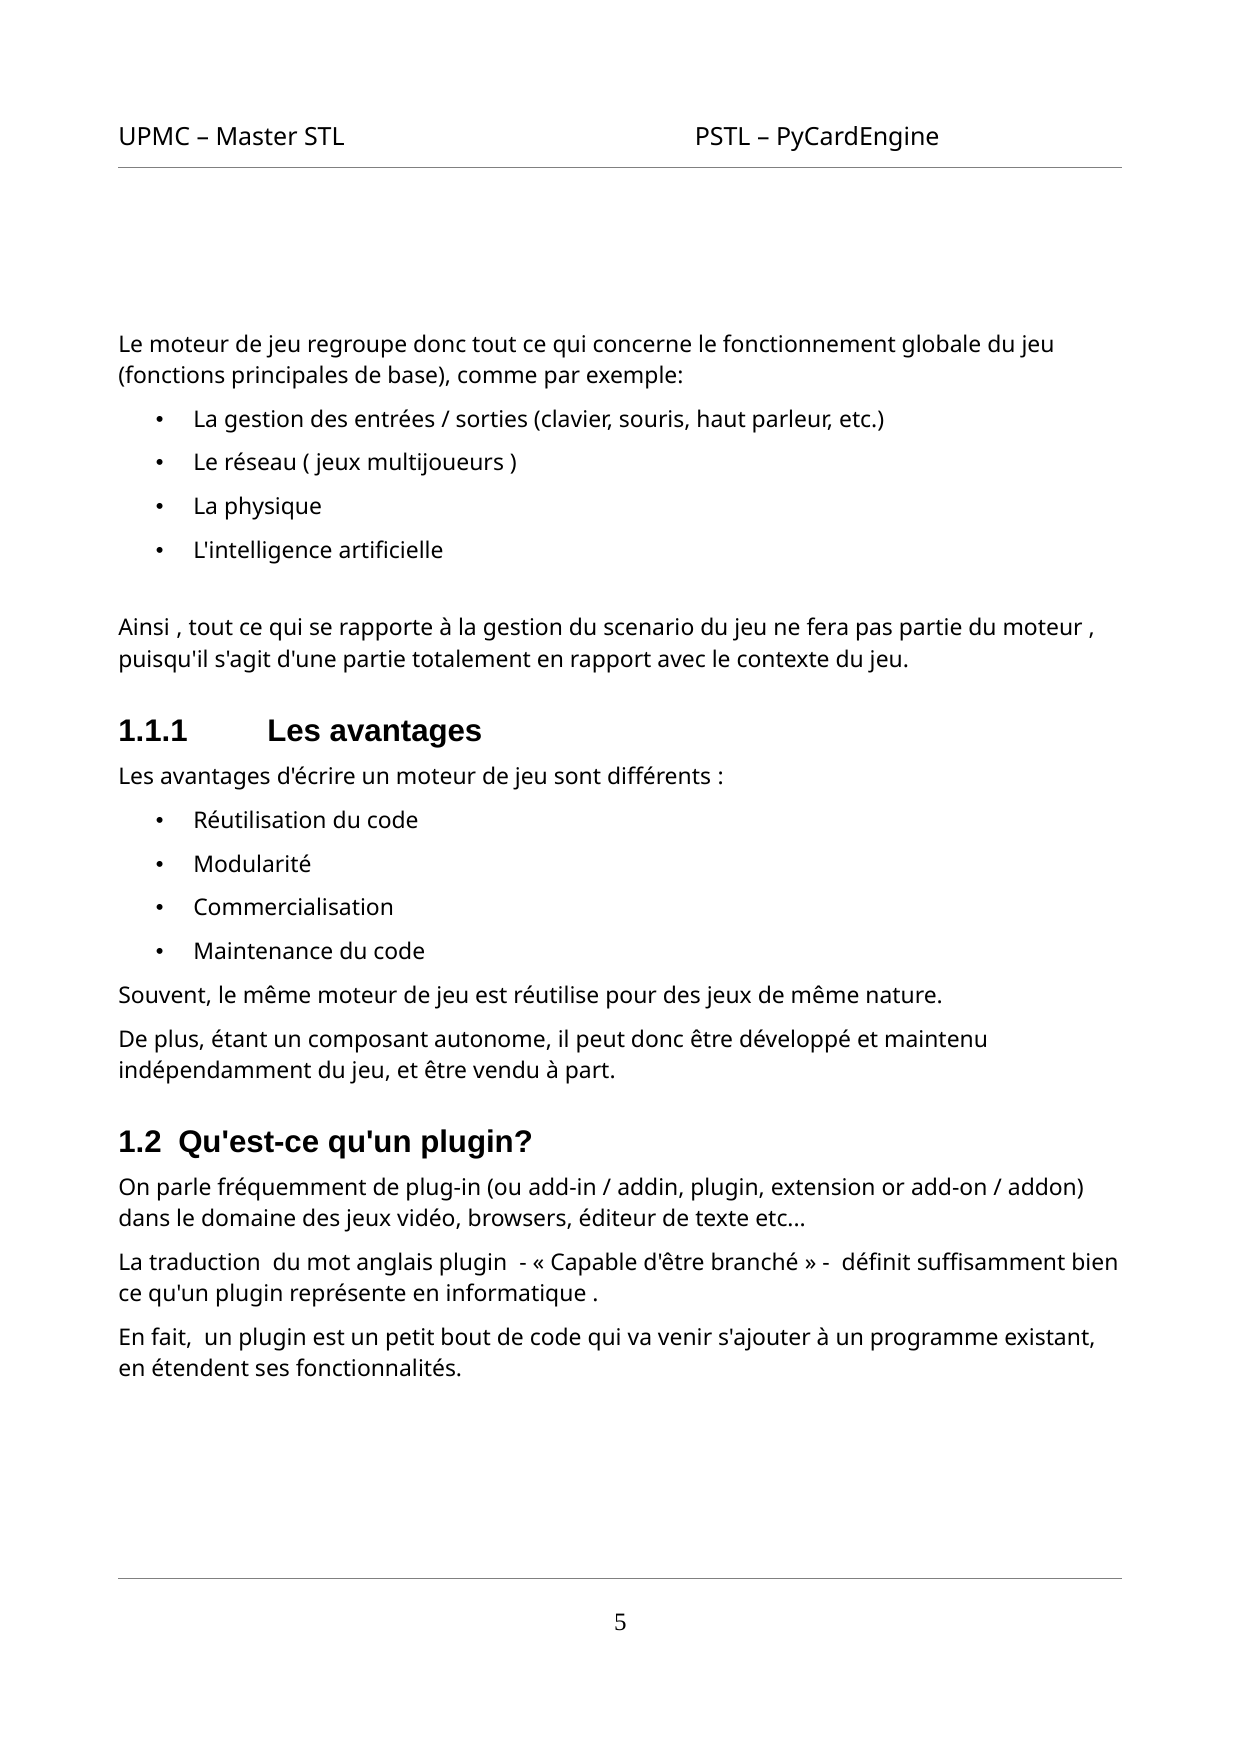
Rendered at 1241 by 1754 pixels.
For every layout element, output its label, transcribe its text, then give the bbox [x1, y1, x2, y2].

list Commercialisation [156, 891, 1122, 923]
list Ainsi , tout ce qui se rapporte à la gestion du scenario du jeu ne fera pas partie du moteur , puisqu'il s'agit d'une partie totalement en rapport avec le contexte du jeu. [81, 609, 1122, 674]
list Réutilisation du code [156, 804, 1122, 835]
list La gestion des entrées / sorties (clavier, souris, haut parleur, etc.) [156, 403, 1122, 434]
text Le moteur de jeu regroupe donc tout ce qui concerne le fonctionnement globale du jeu (fonctions principales de base), comme par exemple: [118, 328, 1122, 390]
subtitle Les avantages [118, 712, 1122, 748]
text On parle fréquemment de plug-in (ou add-in / addin, plugin, extension or add-on / addon) dans le domaine des jeux vidéo, browsers, éditeur de texte etc... [118, 1171, 1122, 1233]
list L'intelligence artificielle [156, 534, 1122, 596]
subtitle Qu'est-ce qu'un plugin? [118, 1123, 1122, 1158]
text Souvent, le même moteur de jeu est réutilise pour des jeux de même nature. [118, 979, 1122, 1010]
text En fait, un plugin est un petit bout de code qui va venir s'ajouter à un programme existant, en étendent ses fonctionnalités. [118, 1321, 1122, 1383]
text Les avantages d'écrire un moteur de jeu sont différents : [118, 760, 1122, 791]
list Modularité [156, 848, 1122, 879]
list La physique [156, 490, 1122, 521]
list Maintenance du code [156, 935, 1122, 966]
text La traduction du mot anglais plugin - « Capable d'être branché » - définit suffisamment bien ce qu'un plugin représente en informatique . [118, 1246, 1122, 1308]
list Le réseau ( jeux multijoueurs ) [156, 446, 1122, 478]
text De plus, étant un composant autonome, il peut donc être développé et maintenu indépendamment du jeu, et être vendu à part. [118, 1023, 1122, 1085]
